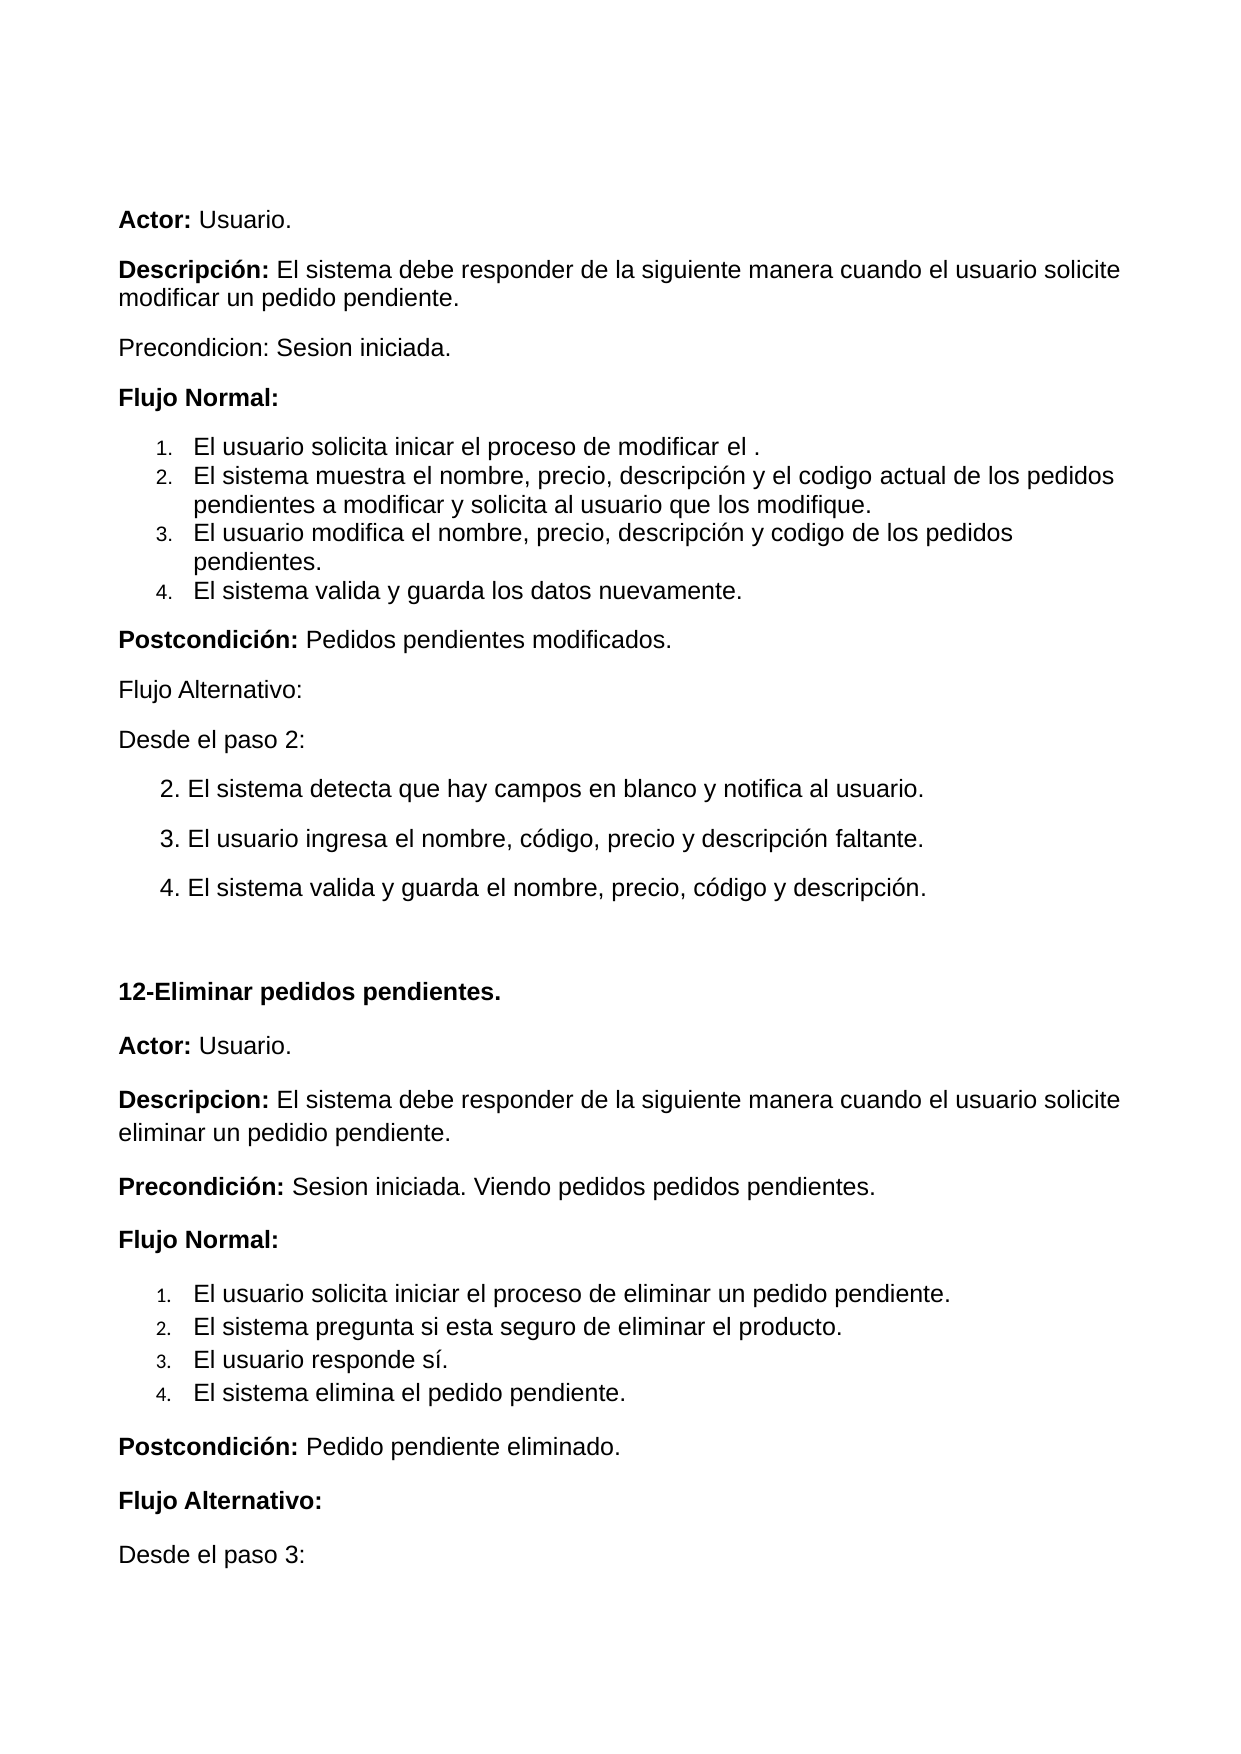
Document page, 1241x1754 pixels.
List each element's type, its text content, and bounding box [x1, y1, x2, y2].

text Desde el paso 2: [118, 725, 1122, 753]
text Descripción: El sistema debe responder de la siguiente manera cuando el usuario solicite modificar un pedido pendiente. [118, 255, 1122, 312]
text Postcondición: Pedido pendiente eliminado. [118, 1432, 1122, 1461]
list El sistema muestra el nombre, precio, descripción y el codigo actual de los pedidos pendientes a modificar y solicita al usuario que los modifique. [156, 461, 1122, 518]
text Descripcion: El sistema debe responder de la siguiente manera cuando el usuario solicite eliminar un pedidio pendiente. [118, 1084, 1122, 1146]
text Precondicion: Sesion iniciada. [118, 333, 1122, 362]
text 3. El usuario ingresa el nombre, código, precio y descripción faltante. [118, 824, 1122, 853]
list El usuario solicita inicar el proceso de modificar el . [156, 432, 1122, 461]
text Desde el paso 3: [118, 1540, 1122, 1568]
text Actor: Usuario. [118, 1031, 1122, 1059]
list El usuario modifica el nombre, precio, descripción y codigo de los pedidos pendientes. [156, 518, 1122, 576]
text Flujo Alternativo: [118, 675, 1122, 704]
text Flujo Normal: [118, 1225, 1122, 1254]
text 12-Eliminar pedidos pendientes. [118, 977, 1122, 1006]
text Postcondición: Pedidos pendientes modificados. [118, 626, 1122, 654]
text Flujo Normal: [118, 383, 1122, 411]
text Precondición: Sesion iniciada. Viendo pedidos pedidos pendientes. [118, 1171, 1122, 1200]
list El usuario solicita iniciar el proceso de eliminar un pedido pendiente. [156, 1279, 1122, 1308]
text Flujo Alternativo: [118, 1486, 1122, 1515]
list El sistema valida y guarda los datos nuevamente. [156, 576, 1122, 605]
text 2. El sistema detecta que hay campos en blanco y notifica al usuario. [118, 774, 1122, 803]
list El sistema elimina el pedido pendiente. [156, 1378, 1122, 1407]
text 4. El sistema valida y guarda el nombre, precio, código y descripción. [118, 873, 1122, 902]
list El sistema pregunta si esta seguro de eliminar el producto. [156, 1312, 1122, 1341]
text Actor: Usuario. [118, 205, 1122, 234]
list El usuario responde sí. [156, 1345, 1122, 1374]
